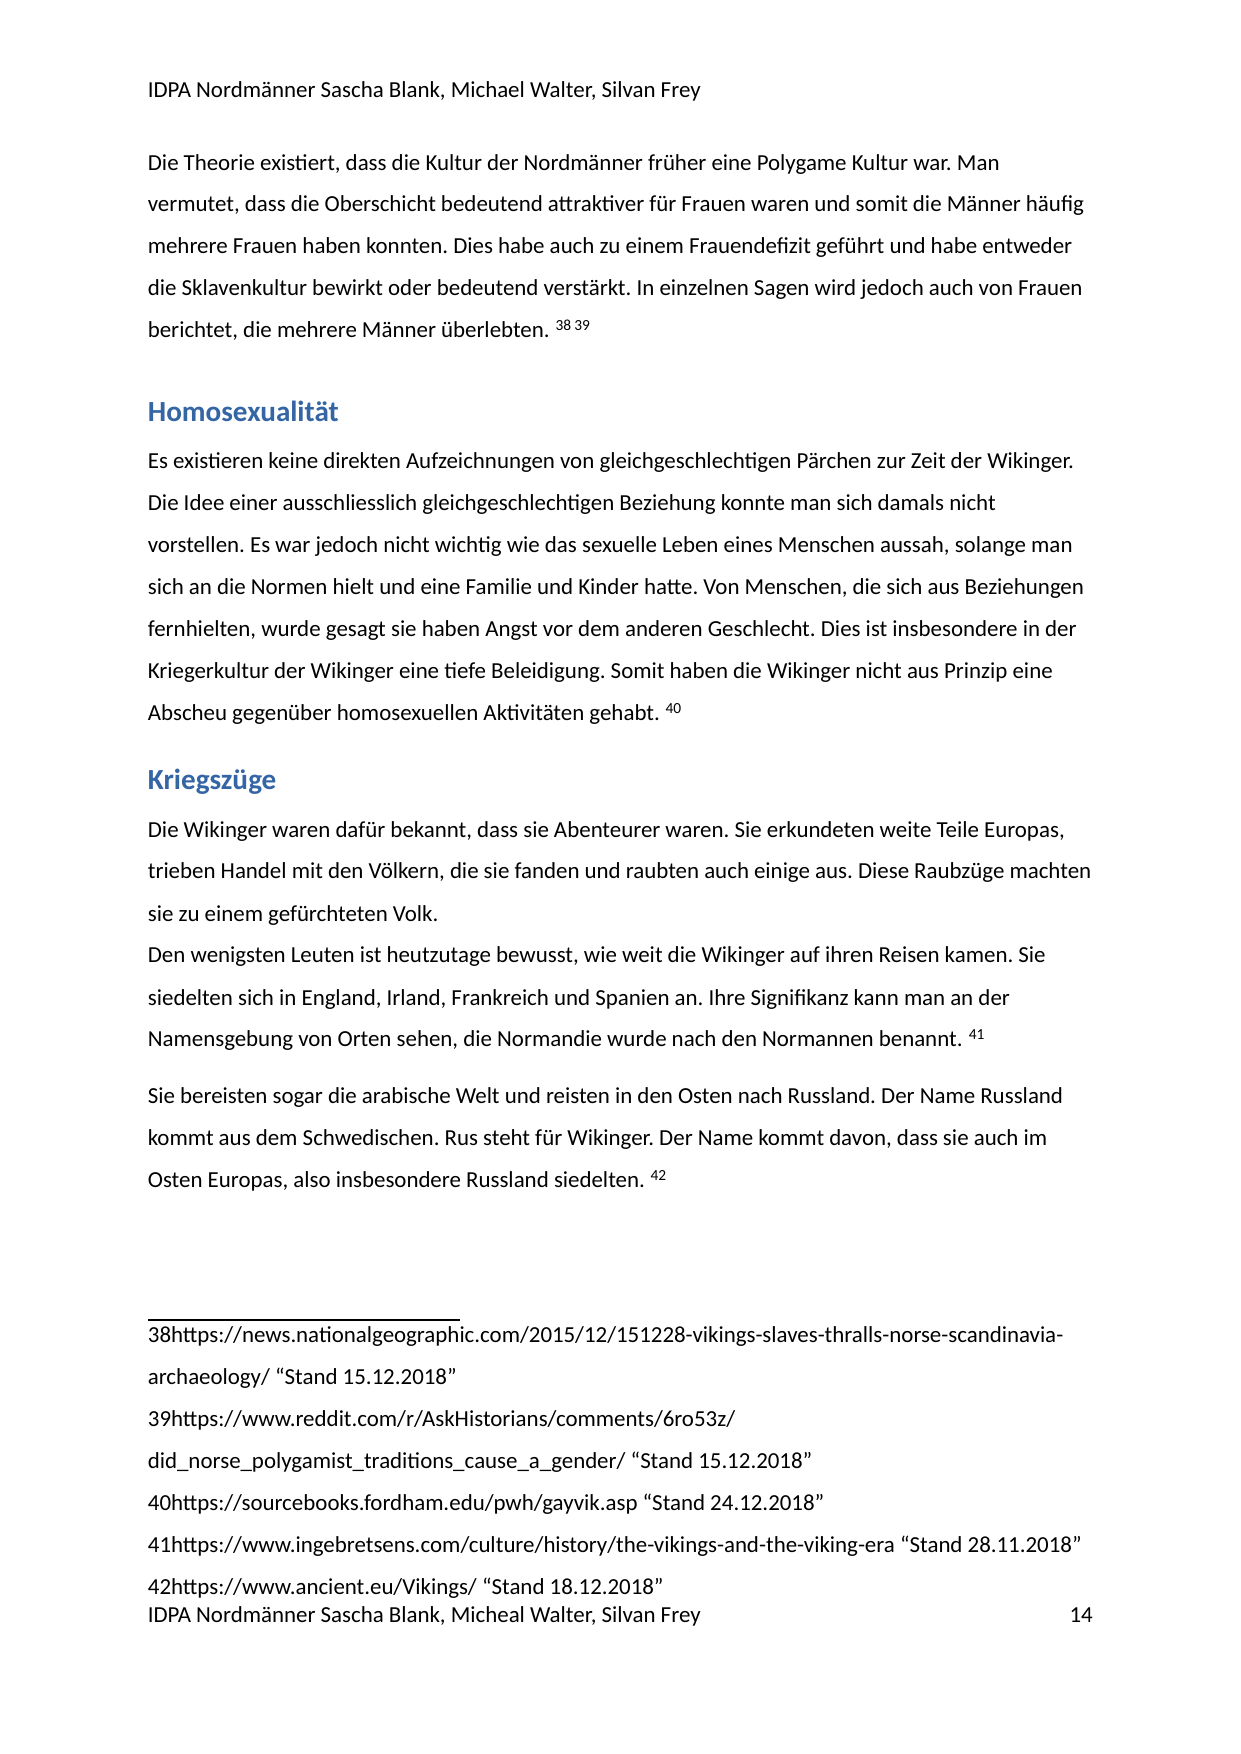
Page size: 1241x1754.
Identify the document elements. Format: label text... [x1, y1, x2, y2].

text Die Wikinger waren dafür bekannt, dass sie Abenteurer waren. Sie erkundeten weite Teile Europas, trieben Handel mit den Völkern, die sie fanden und raubten auch einige aus. Diese Raubzüge machten sie zu einem gefürchteten Volk. [148, 815, 1093, 927]
text Sie bereisten sogar die arabische Welt und reisten in den Osten nach Russland. Der Name Russland kommt aus dem Schwedischen. Rus steht für Wikinger. Der Name kommt davon, dass sie auch im Osten Europas, also insbesondere Russland siedelten. [148, 1081, 1093, 1193]
text https://www.ingebretsens.com/culture/history/the-vikings-and-the-viking-era “Stand 28.11.2018” [148, 1530, 1093, 1558]
text https://news.nationalgeographic.com/2015/12/151228-vikings-slaves-thralls-norse-scandinavia-archaeology/ “Stand 15.12.2018” [148, 1321, 1093, 1391]
subtitle Homosexualität [148, 393, 1093, 429]
text Es existieren keine direkten Aufzeichnungen von gleichgeschlechtigen Pärchen zur Zeit der Wikinger. Die Idee einer ausschliesslich gleichgeschlechtigen Beziehung konnte man sich damals nicht vorstellen. Es war jedoch nicht wichtig wie das sexuelle Leben eines Menschen aussah, solange man sich an die Normen hielt und eine Familie und Kinder hatte. Von Menschen, die sich aus Beziehungen fernhielten, wurde gesagt sie haben Angst vor dem anderen Geschlecht. Dies ist insbesondere in der Kriegerkultur der Wikinger eine tiefe Beleidigung. Somit haben die Wikinger nicht aus Prinzip eine Abscheu gegenüber homosexuellen Aktivitäten gehabt. [148, 447, 1093, 726]
text https://www.ancient.eu/Vikings/ “Stand 18.12.2018” [148, 1572, 1093, 1600]
text https://sourcebooks.fordham.edu/pwh/gayvik.asp “Stand 24.12.2018” [148, 1488, 1093, 1516]
subtitle Kriegszüge [148, 761, 1093, 797]
text Die Theorie existiert, dass die Kultur der Nordmänner früher eine Polygame Kultur war. Man vermutet, dass die Oberschicht bedeutend attraktiver für Frauen waren und somit die Männer häufig mehrere Frauen haben konnten. Dies habe auch zu einem Frauendefizit geführt und habe entweder die Sklavenkultur bewirkt oder bedeutend verstärkt. In einzelnen Sagen wird jedoch auch von Frauen berichtet, die mehrere Männer überlebten. [148, 148, 1093, 343]
text https://www.reddit.com/r/AskHistorians/comments/6ro53z/did_norse_polygamist_traditions_cause_a_gender/ “Stand 15.12.2018” [148, 1404, 1093, 1474]
text Den wenigsten Leuten ist heutzutage bewusst, wie weit die Wikinger auf ihren Reisen kamen. Sie siedelten sich in England, Irland, Frankreich und Spanien an. Ihre Signifikanz kann man an der Namensgebung von Orten sehen, die Normandie wurde nach den Normannen benannt. [148, 941, 1093, 1053]
